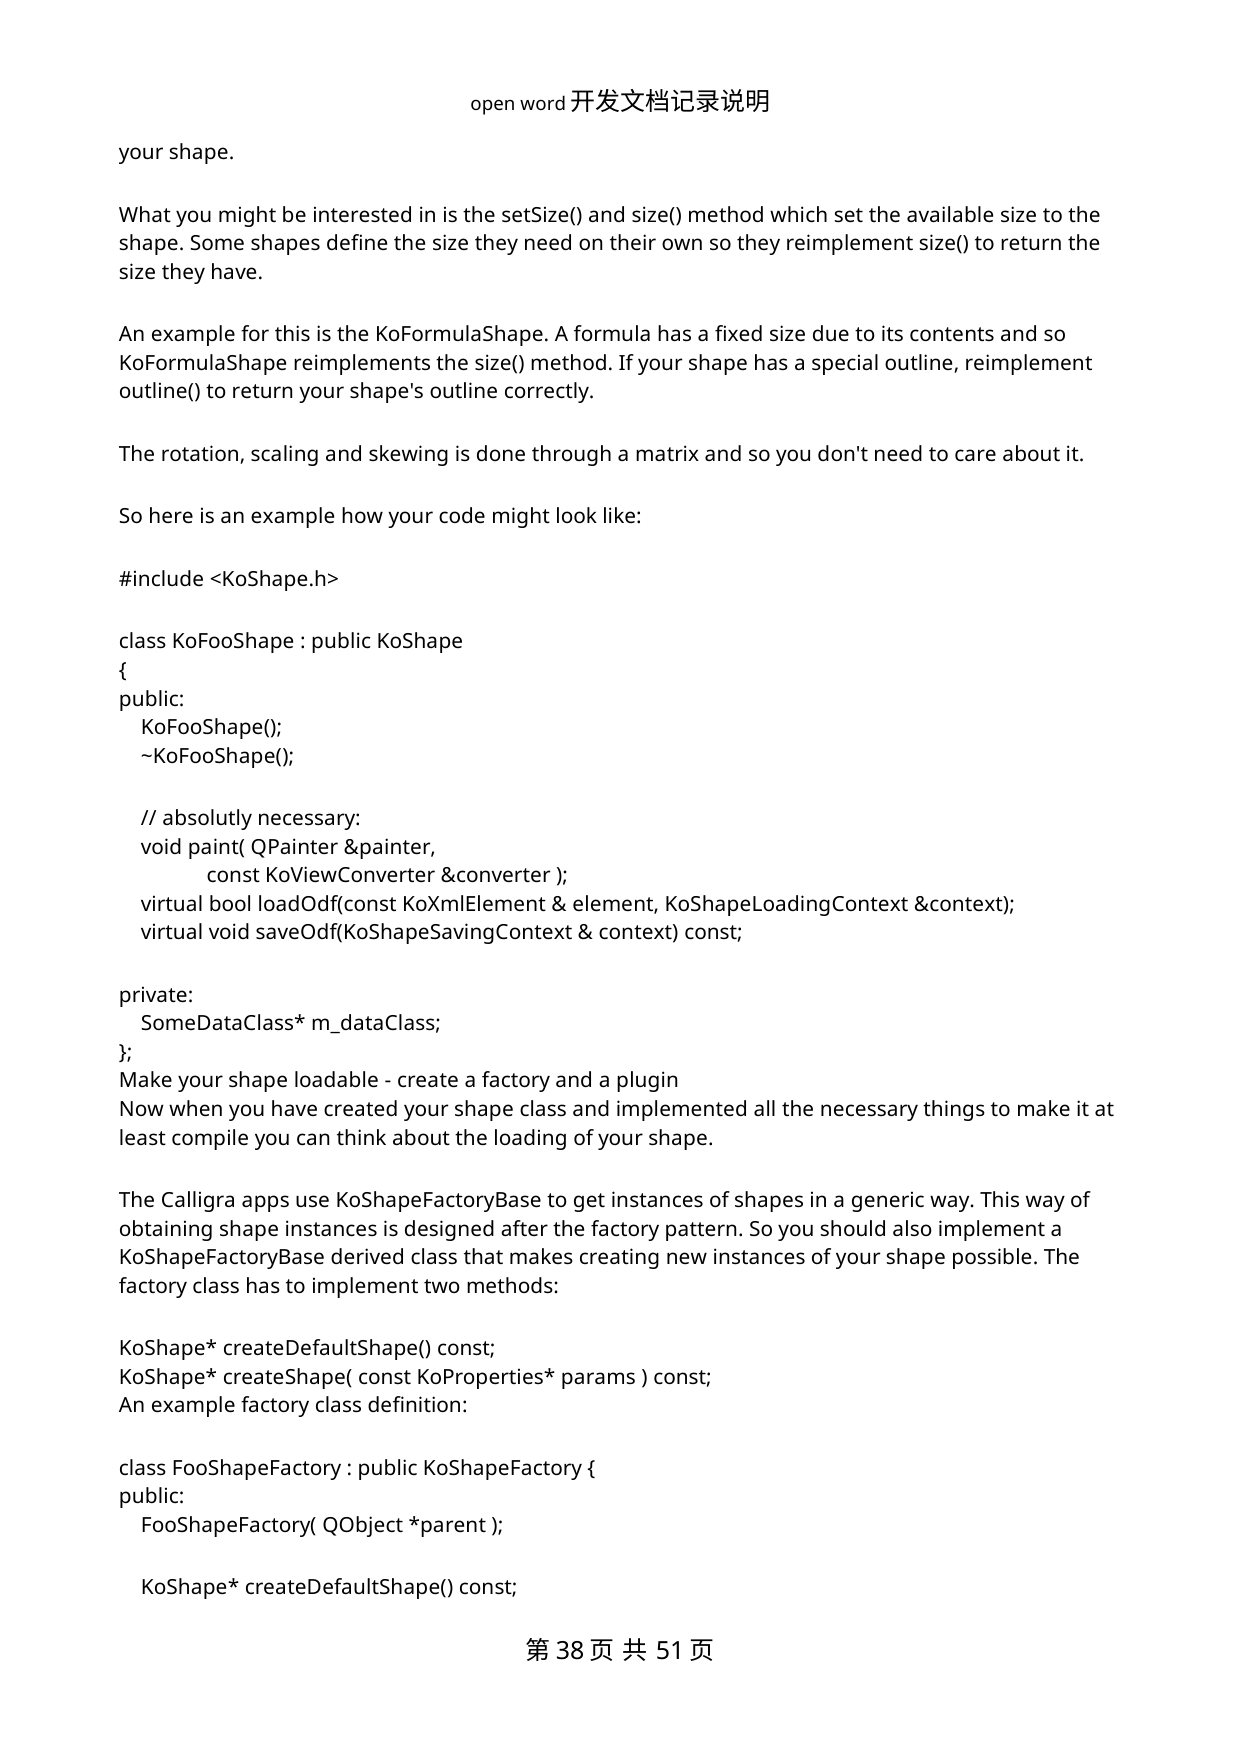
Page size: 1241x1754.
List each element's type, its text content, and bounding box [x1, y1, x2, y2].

text public: [119, 683, 1121, 712]
text So here is an example how your code might look like: [119, 501, 1121, 530]
text class FooShapeFactory : public KoShapeFactory { [119, 1453, 1121, 1481]
text An example for this is the KoFormulaShape. A formula has a fixed size due to its contents and so KoFormulaShape reimplements the size() method. If your shape has a special outline, reimplement outline() to return your shape's outline correctly. [119, 319, 1121, 405]
text your shape. [119, 137, 1121, 166]
text KoShape* createShape( const KoProperties* params ) const; [119, 1362, 1121, 1390]
text const KoViewConverter &converter ); [119, 860, 1121, 889]
text The rotation, scaling and skewing is done through a matrix and so you don't need to care about it. [119, 439, 1121, 467]
text An example factory class definition: [119, 1390, 1121, 1419]
text KoShape* createDefaultShape() const; [119, 1572, 1121, 1601]
text virtual void saveOdf(KoShapeSavingContext & context) const; [119, 917, 1121, 946]
text void paint( QPainter &painter, [119, 832, 1121, 860]
text FooShapeFactory( QObject *parent ); [119, 1510, 1121, 1538]
text private: [119, 980, 1121, 1008]
text What you might be interested in is the setSize() and size() method which set the available size to the shape. Some shapes define the size they need on their own so they reimplement size() to return the size they have. [119, 200, 1121, 285]
text }; [119, 1037, 1121, 1065]
text Make your shape loadable - create a factory and a plugin [119, 1065, 1121, 1094]
text The Calligra apps use KoShapeFactoryBase to get instances of shapes in a generic way. This way of obtaining shape instances is designed after the factory pattern. So you should also implement a KoShapeFactoryBase derived class that makes creating new instances of your shape possible. The factory class has to implement two methods: [119, 1185, 1121, 1299]
text class KoFooShape : public KoShape [119, 626, 1121, 655]
text SomeDataClass* m_dataClass; [119, 1008, 1121, 1037]
text public: [119, 1481, 1121, 1510]
text KoShape* createDefaultShape() const; [119, 1333, 1121, 1362]
text { [119, 655, 1121, 683]
text #include <KoShape.h> [119, 564, 1121, 592]
text Now when you have created your shape class and implemented all the necessary things to make it at least compile you can think about the loading of your shape. [119, 1094, 1121, 1151]
text KoFooShape(); [119, 712, 1121, 741]
text // absolutly necessary: [119, 803, 1121, 832]
text ~KoFooShape(); [119, 741, 1121, 769]
text virtual bool loadOdf(const KoXmlElement & element, KoShapeLoadingContext &context); [119, 889, 1121, 917]
